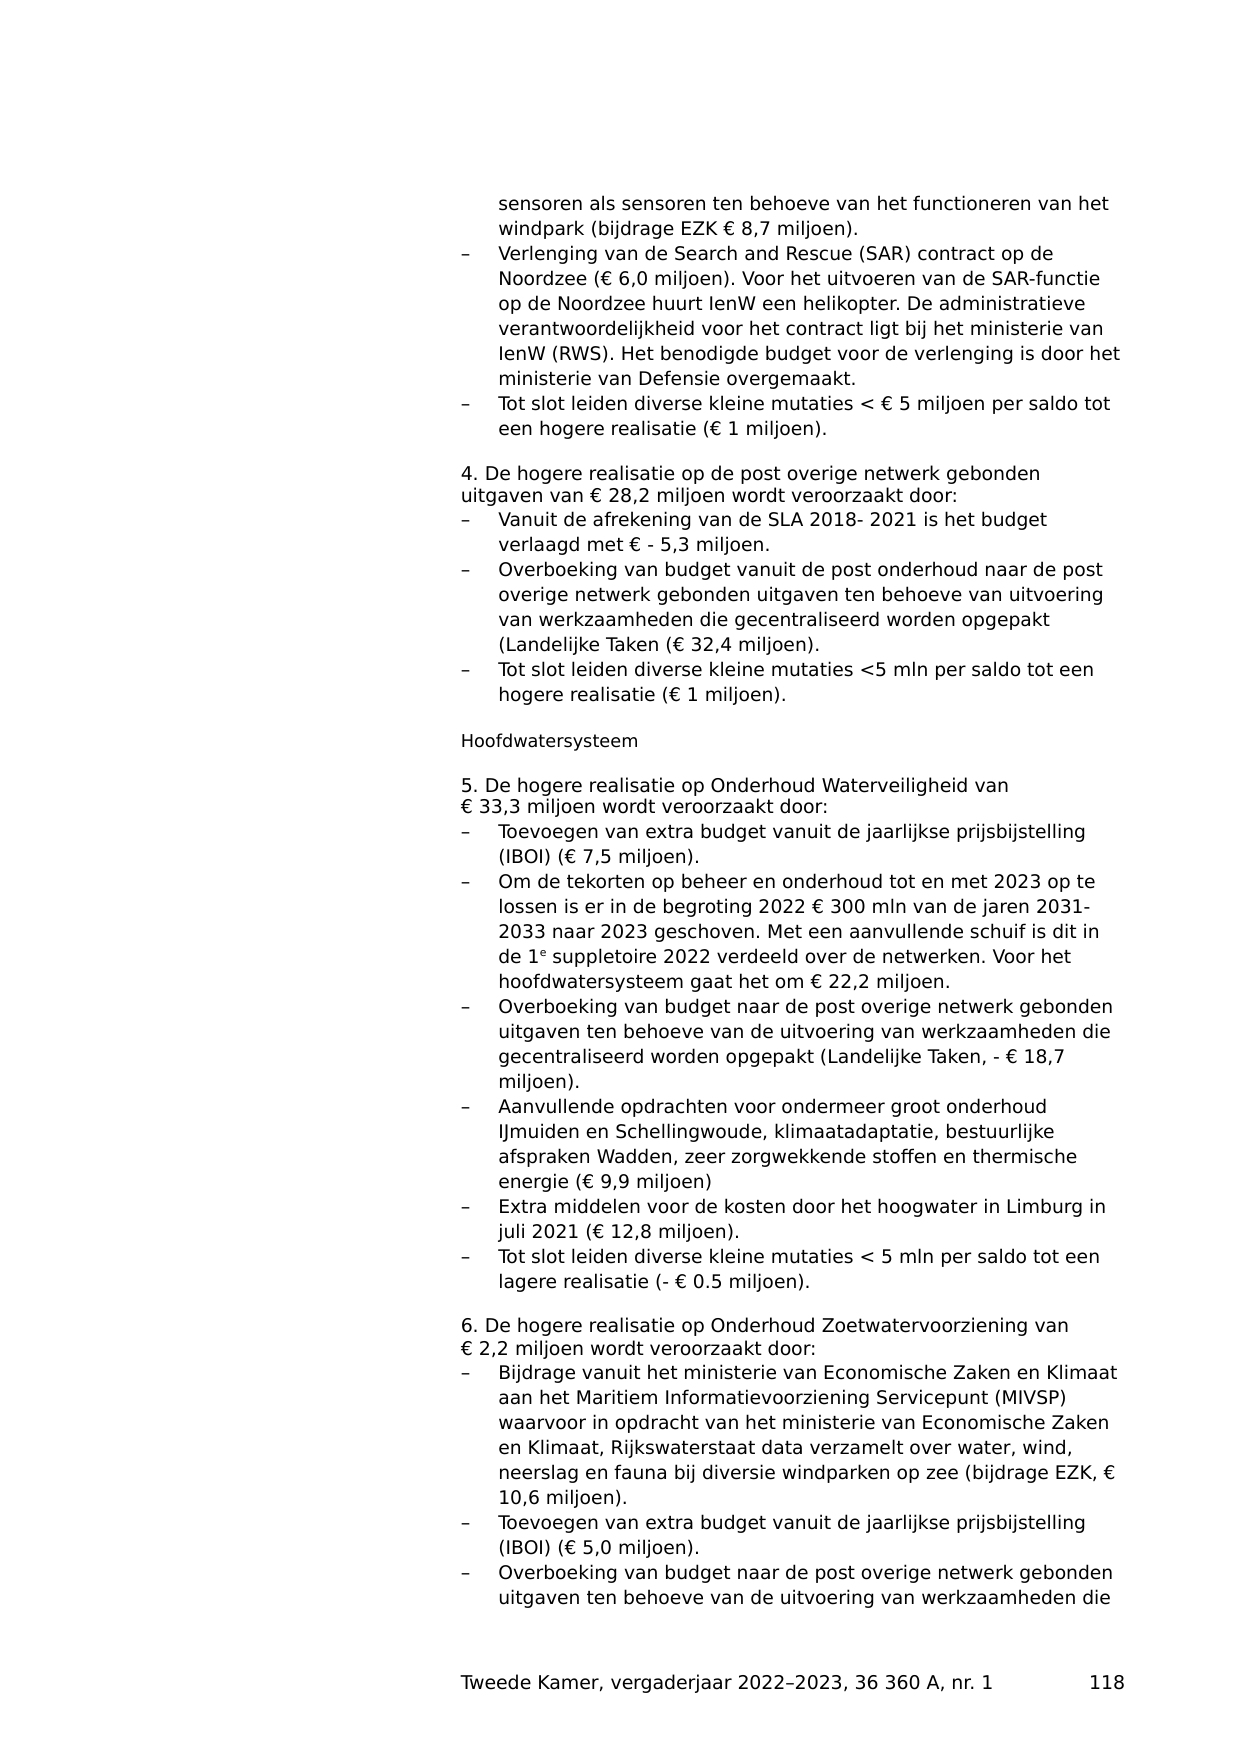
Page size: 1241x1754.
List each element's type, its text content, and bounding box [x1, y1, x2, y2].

list Verlenging van de Search and Rescue (SAR) contract op de Noordzee (€ 6,0 miljoen). Voor het uitvoeren van de SAR-functie op de Noordzee huurt IenW een helikopter. De administratieve verantwoordelijkheid voor het contract ligt bij het ministerie van IenW (RWS). Het benodigde budget voor de verlenging is door het ministerie van Defensie overgemaakt. [461, 241, 1125, 391]
list Vanuit de afrekening van de SLA 2018- 2021 is het budget verlaagd met € - 5,3 miljoen. [461, 507, 1125, 557]
list Tot slot leiden diverse kleine mutaties < € 5 miljoen per saldo tot een hogere realisatie (€ 1 miljoen). [461, 391, 1125, 441]
list Overboeking van budget naar de post overige netwerk gebonden uitgaven ten behoeve van de uitvoering van werkzaamheden die [461, 1559, 1125, 1609]
list Extra middelen voor de kosten door het hoogwater in Limburg in juli 2021 (€ 12,8 miljoen). [461, 1193, 1125, 1243]
list Bijdrage vanuit het ministerie van Economische Zaken en Klimaat aan het Maritiem Informatievoorziening Servicepunt (MIVSP) waarvoor in opdracht van het ministerie van Economische Zaken en Klimaat, Rijkswaterstaat data verzamelt over water, wind, neerslag en fauna bij diversie windparken op zee (bijdrage EZK, € 10,6 miljoen). [461, 1359, 1125, 1509]
text Hoofdwatersysteem [461, 729, 1125, 752]
text 4. De hogere realisatie op de post overige netwerk gebonden uitgaven van € 28,2 miljoen wordt veroorzaakt door: [461, 463, 1125, 507]
text 5. De hogere realisatie op Onderhoud Waterveiligheid van € 33,3 miljoen wordt veroorzaakt door: [461, 774, 1125, 818]
text 6. De hogere realisatie op Onderhoud Zoetwatervoorziening van € 2,2 miljoen wordt veroorzaakt door: [461, 1315, 1125, 1359]
list Om de tekorten op beheer en onderhoud tot en met 2023 op te lossen is er in de begroting 2022 € 300 mln van de jaren 2031-2033 naar 2023 geschoven. Met een aanvullende schuif is dit in de 1e suppletoire 2022 verdeeld over de netwerken. Voor het hoofdwatersysteem gaat het om € 22,2 miljoen. [461, 868, 1125, 993]
list Tot slot leiden diverse kleine mutaties <5 mln per saldo tot een hogere realisatie (€ 1 miljoen). [461, 657, 1125, 707]
list Overboeking van budget vanuit de post onderhoud naar de post overige netwerk gebonden uitgaven ten behoeve van uitvoering van werkzaamheden die gecentraliseerd worden opgepakt (Landelijke Taken (€ 32,4 miljoen). [461, 557, 1125, 657]
list Overboeking van budget naar de post overige netwerk gebonden uitgaven ten behoeve van de uitvoering van werkzaamheden die gecentraliseerd worden opgepakt (Landelijke Taken, - € 18,7 miljoen). [461, 993, 1125, 1093]
list sensoren als sensoren ten behoeve van het functioneren van het windpark (bijdrage EZK € 8,7 miljoen). [461, 191, 1125, 241]
list Tot slot leiden diverse kleine mutaties < 5 mln per saldo tot een lagere realisatie (- € 0.5 miljoen). [461, 1243, 1125, 1293]
list Toevoegen van extra budget vanuit de jaarlijkse prijsbijstelling (IBOI) (€ 5,0 miljoen). [461, 1509, 1125, 1559]
list Toevoegen van extra budget vanuit de jaarlijkse prijsbijstelling (IBOI) (€ 7,5 miljoen). [461, 818, 1125, 868]
list Aanvullende opdrachten voor ondermeer groot onderhoud IJmuiden en Schellingwoude, klimaatadaptatie, bestuurlijke afspraken Wadden, zeer zorgwekkende stoffen en thermische energie (€ 9,9 miljoen) [461, 1093, 1125, 1193]
